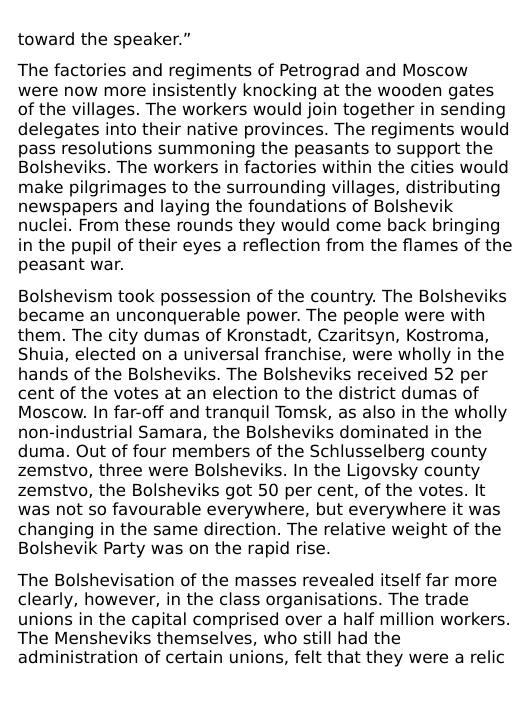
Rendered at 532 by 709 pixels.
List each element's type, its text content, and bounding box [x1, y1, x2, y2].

text toward the speaker.” [18, 29, 514, 49]
text Bolshevism took possession of the country. The Bolsheviks became an unconquerable power. The people were with them. The city dumas of Kronstadt, Czaritsyn, Kostroma, Shuia, elected on a universal franchise, were wholly in the hands of the Bolsheviks. The Bolsheviks received 52 per cent of the votes at an election to the district dumas of Moscow. In far-off and tranquil Tomsk, as also in the wholly non-industrial Samara, the Bolsheviks dominated in the duma. Out of four members of the Schlusselberg county zemstvo, three were Bolsheviks. In the Ligovsky county zemstvo, the Bolsheviks got 50 per cent, of the votes. It was not so favourable everywhere, but everywhere it was changing in the same direction. The relative weight of the Bolshevik Party was on the rapid rise. [18, 287, 514, 558]
text The factories and regiments of Petrograd and Moscow were now more insistently knocking at the wooden gates of the villages. The workers would join together in sending delegates into their native provinces. The regiments would pass resolutions summoning the peasants to support the Bolsheviks. The workers in factories within the cities would make pilgrimages to the surrounding villages, distributing newspapers and laying the foundations of Bolshevik nuclei. From these rounds they would come back bringing in the pupil of their eyes a reflection from the flames of the peasant war. [18, 61, 514, 274]
text The Bolshevisation of the masses revealed itself far more clearly, however, in the class organisations. The trade unions in the capital comprised over a half million workers. The Mensheviks themselves, who still had the administration of certain unions, felt that they were a relic [18, 571, 514, 668]
